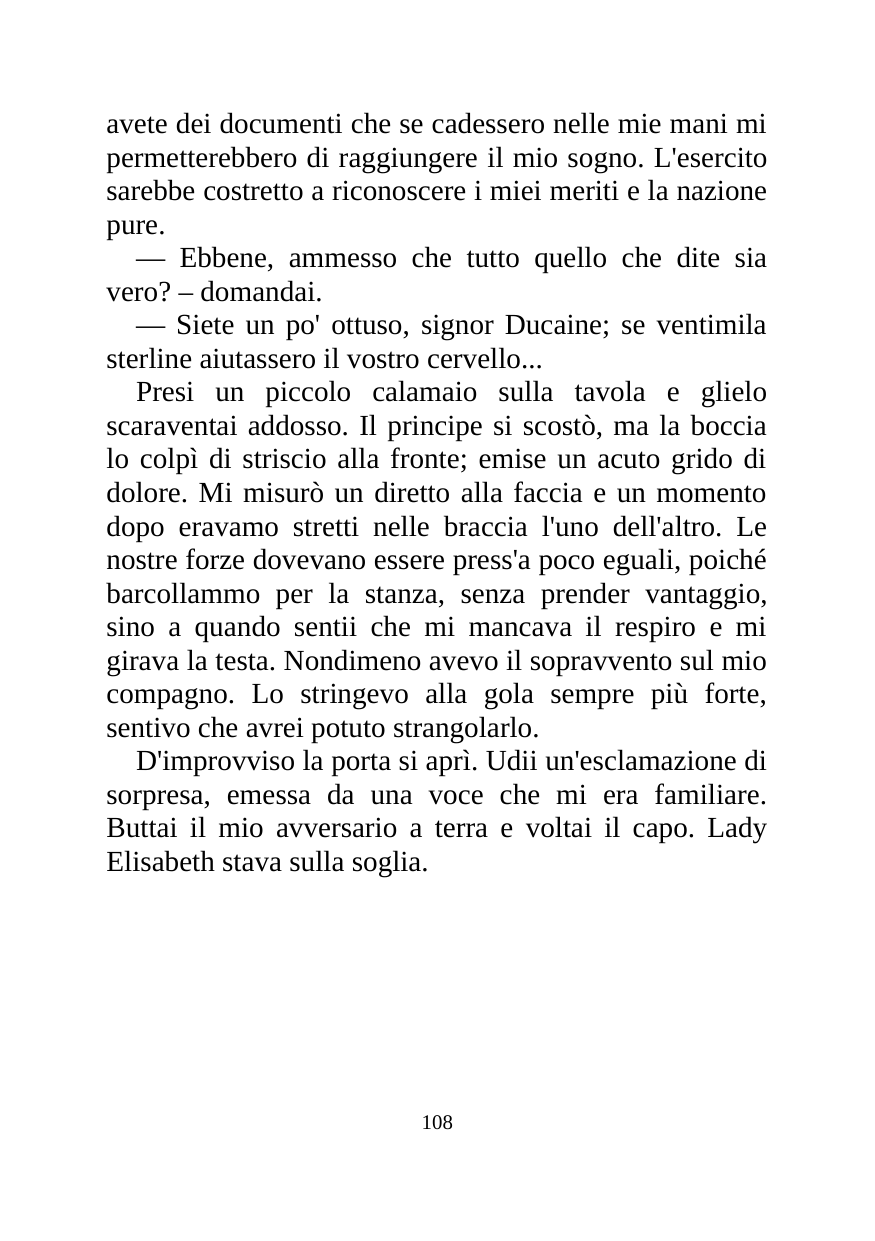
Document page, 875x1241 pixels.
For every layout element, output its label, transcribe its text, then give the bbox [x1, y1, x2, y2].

text — Ebbene, ammesso che tutto quello che dite sia vero? – domandai. [106, 240, 768, 307]
text avete dei documenti che se cadessero nelle mie mani mi permetterebbero di raggiungere il mio sogno. L'esercito sarebbe costretto a riconoscere i miei meriti e la nazione pure. [106, 106, 768, 240]
text Presi un piccolo calamaio sulla tavola e glielo scaraventai addosso. Il principe si scostò, ma la boccia lo colpì di striscio alla fronte; emise un acuto grido di dolore. Mi misurò un diretto alla faccia e un momento dopo eravamo stretti nelle braccia l'uno dell'altro. Le nostre forze dovevano essere press'a poco eguali, poiché barcollammo per la stanza, senza prender vantaggio, sino a quando sentii che mi mancava il respiro e mi girava la testa. Nondimeno avevo il sopravvento sul mio compagno. Lo stringevo alla gola sempre più forte, sentivo che avrei potuto strangolarlo. [106, 374, 768, 743]
text D'improvviso la porta si aprì. Udii un'esclamazione di sorpresa, emessa da una voce che mi era familiare. Buttai il mio avversario a terra e voltai il capo. Lady Elisabeth stava sulla soglia. [106, 743, 768, 878]
text — Siete un po' ottuso, signor Ducaine; se ventimila sterline aiutassero il vostro cervello... [106, 307, 768, 374]
